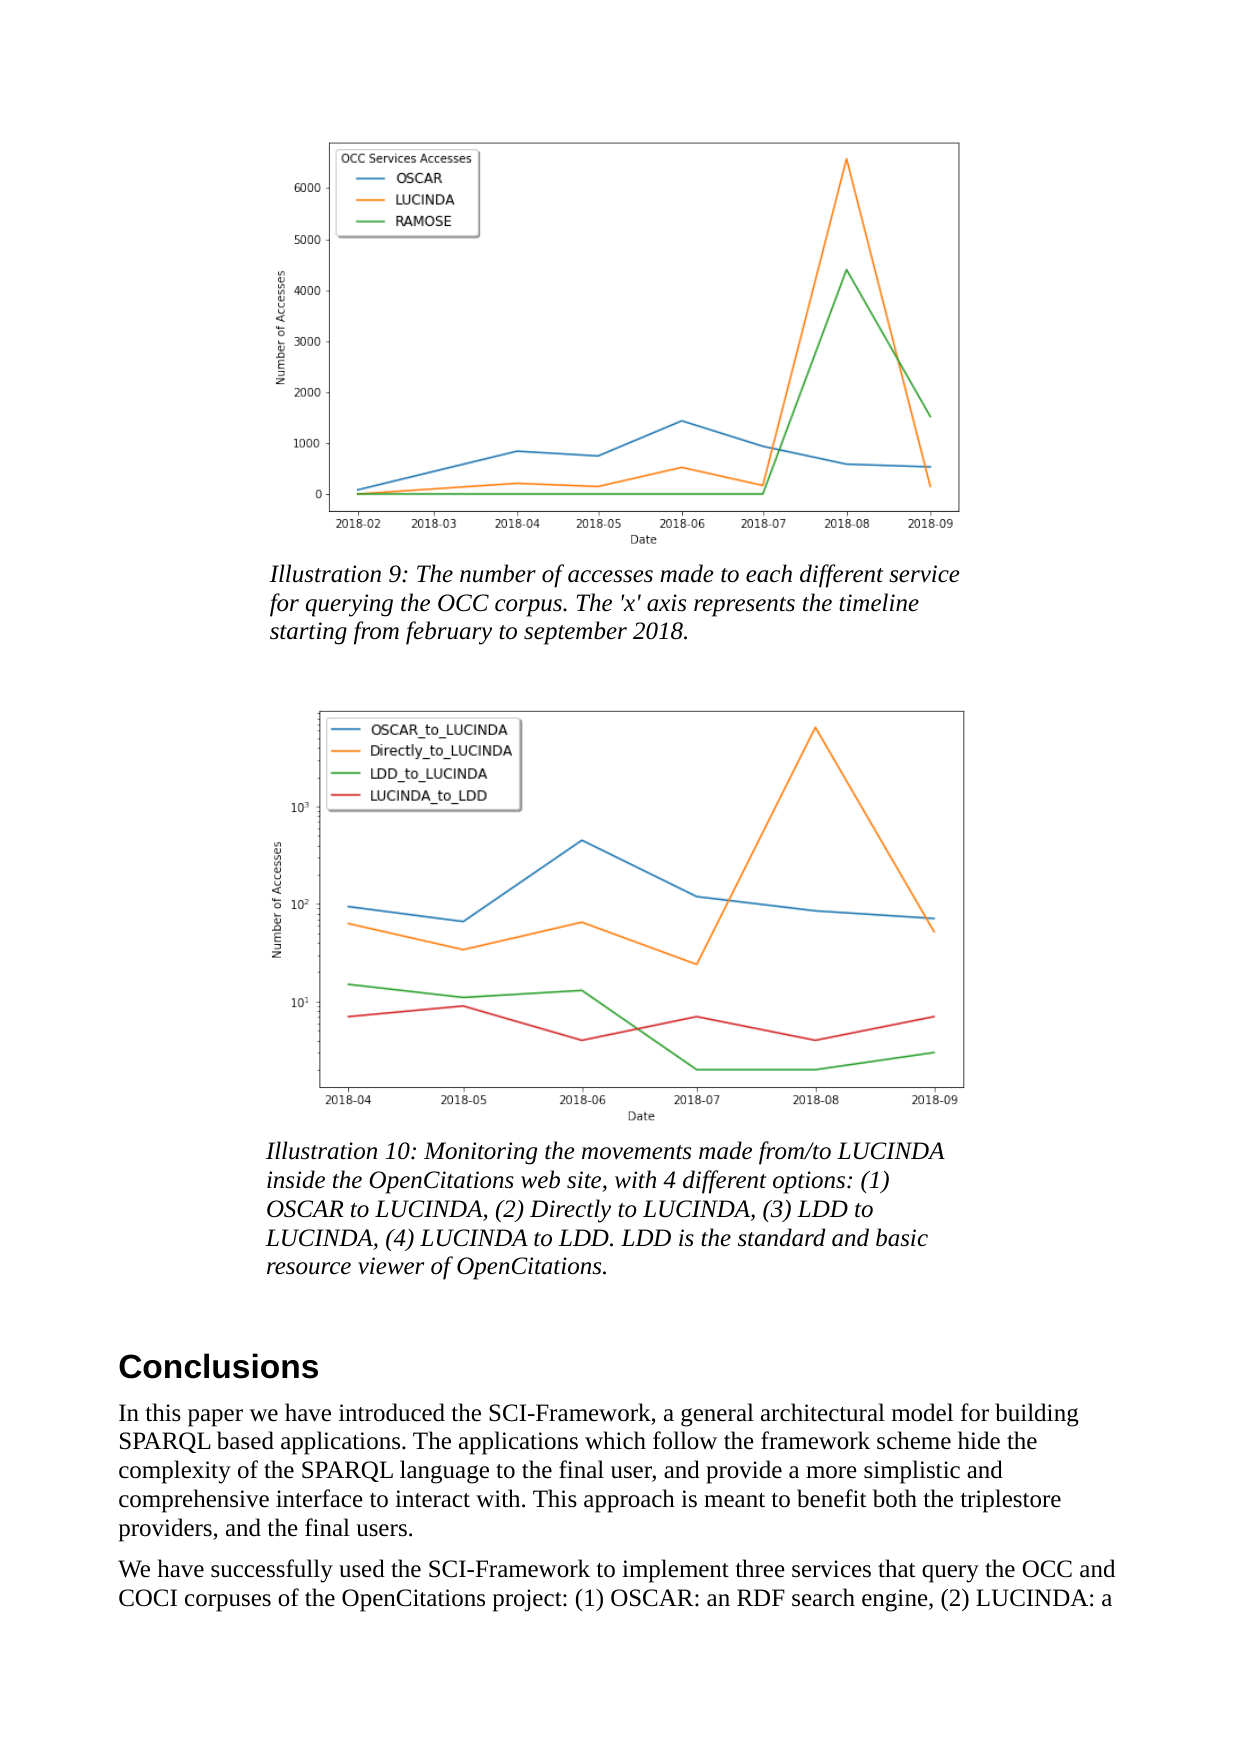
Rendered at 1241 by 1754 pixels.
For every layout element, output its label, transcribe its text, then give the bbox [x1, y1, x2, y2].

text We have successfully used the SCI-Framework to implement three services that query the OCC and COCI corpuses of the OpenCitations project: (1) OSCAR: an RDF search engine, (2) LUCINDA: a [118, 1554, 1122, 1611]
picture [265, 698, 975, 1131]
text Illustration 10: The number of accesses made to each different service for querying the OCC corpus. The 'x' axis represents the timeline starting from february to september 2018. [269, 554, 971, 645]
text In this paper we have introduced the SCI-Framework, a general architectural model for building SPARQL based applications. The applications which follow the framework scheme hide the complexity of the SPARQL language to the final user, and provide a more simplistic and comprehensive interface to interact with. This approach is meant to benefit both the triplestore providers, and the final users. [118, 1398, 1122, 1541]
picture [269, 130, 971, 554]
subtitle Conclusions [118, 1346, 1122, 1385]
text Illustration 11: Monitoring the movements made from/to LUCINDA inside the OpenCitations web site, with 4 different options: (1) OSCAR to LUCINDA, (2) Directly to LUCINDA, (3) LDD to LUCINDA, (4) LUCINDA to LDD. LDD is the standard and basic resource viewer of OpenCitations. [266, 1131, 974, 1280]
